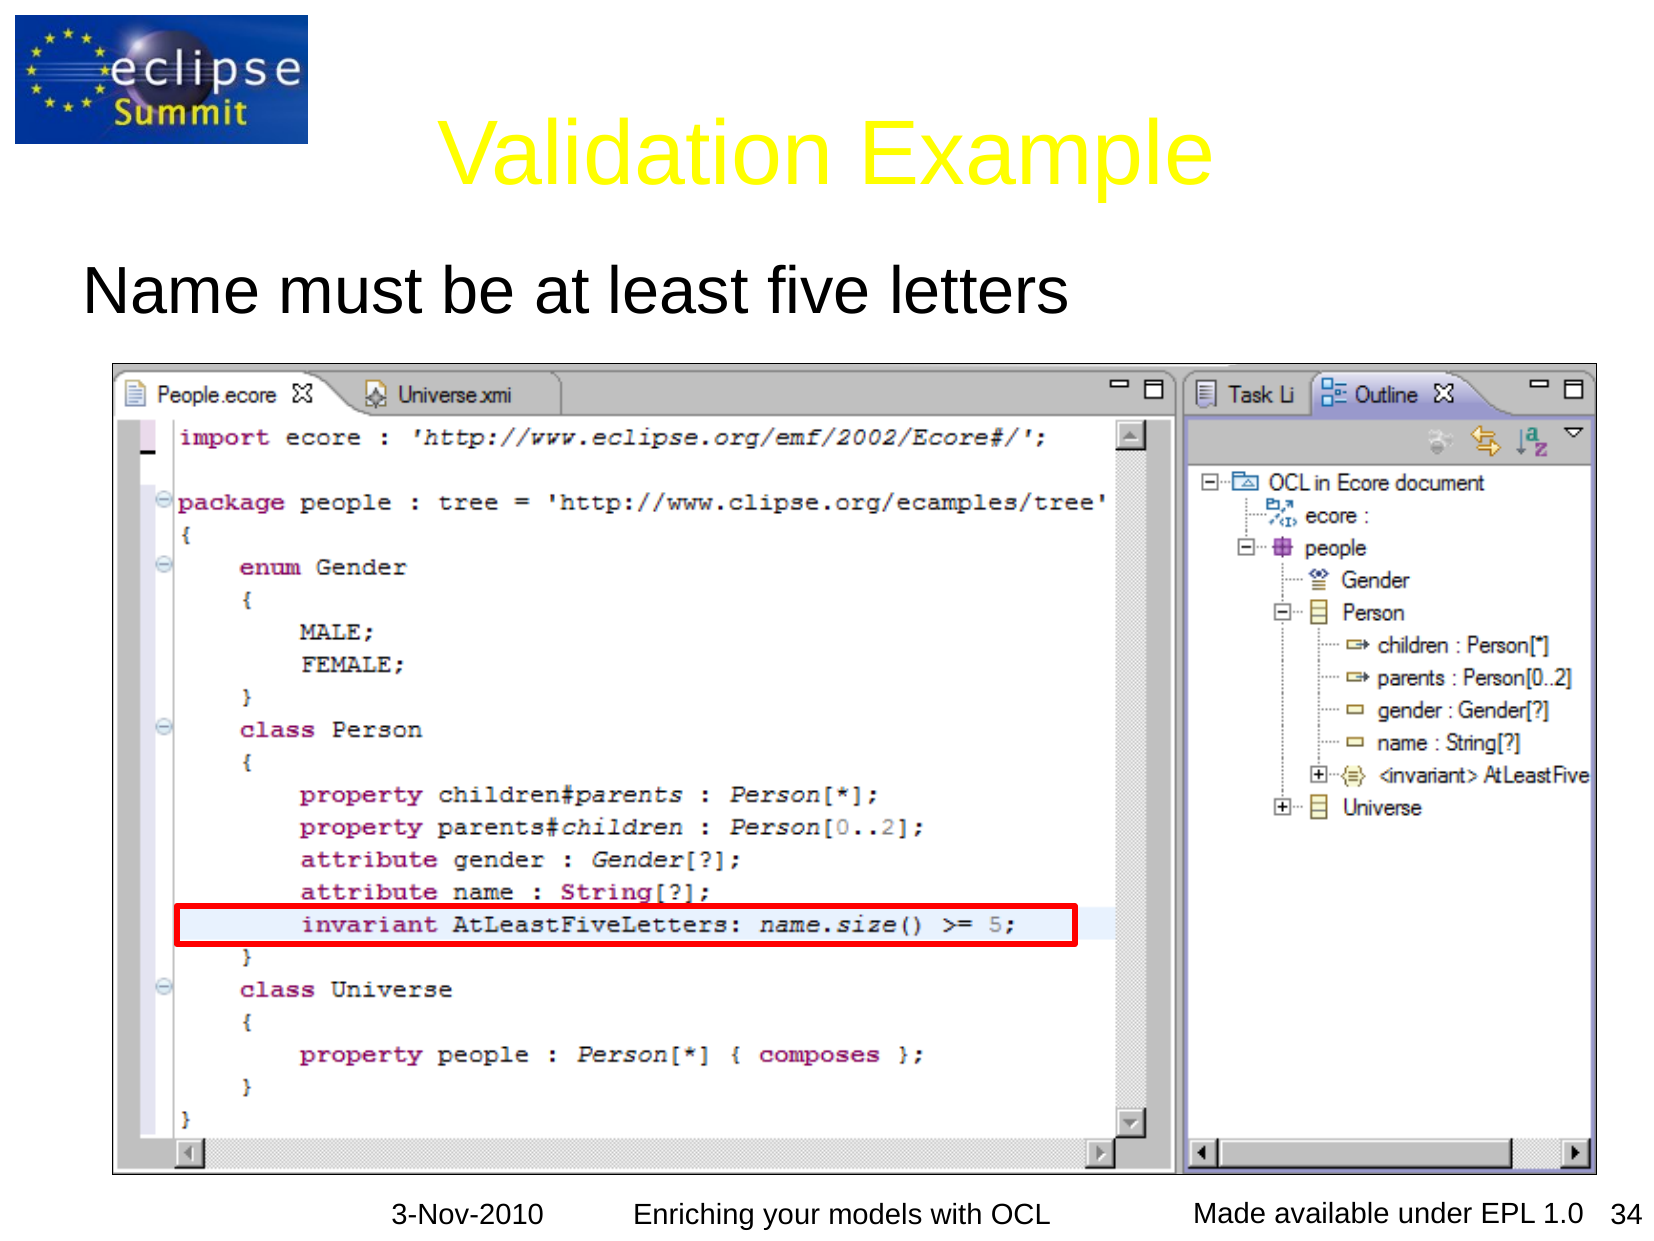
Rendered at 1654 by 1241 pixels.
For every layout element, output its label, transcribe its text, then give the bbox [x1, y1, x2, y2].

list Name must be at least five letters [82, 253, 1571, 366]
picture [112, 363, 1597, 1175]
title Validation Example [82, 56, 1571, 250]
picture [15, 15, 308, 144]
